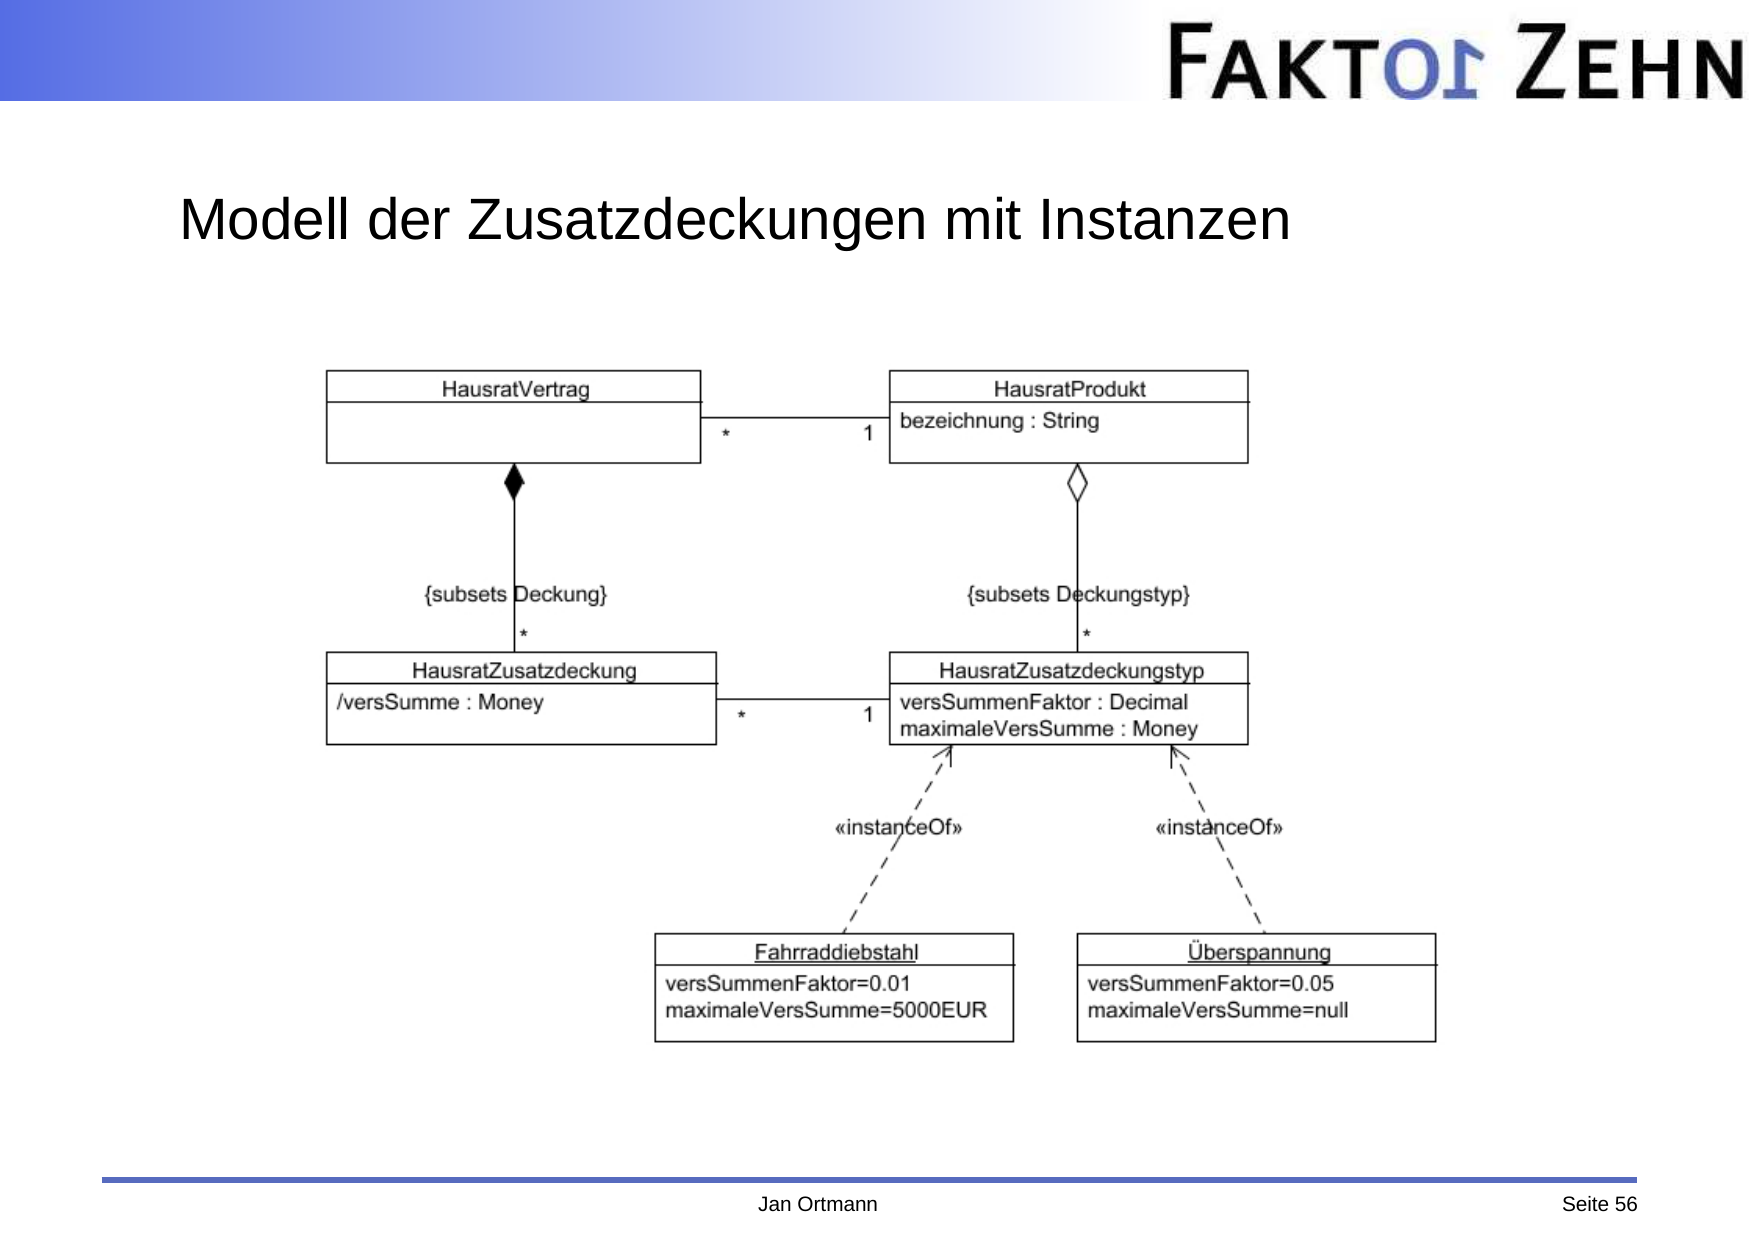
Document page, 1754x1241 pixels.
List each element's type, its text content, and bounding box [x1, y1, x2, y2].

picture [1162, 7, 1752, 100]
picture [295, 339, 1468, 1074]
title Modell der Zusatzdeckungen mit Instanzen [179, 142, 1576, 296]
